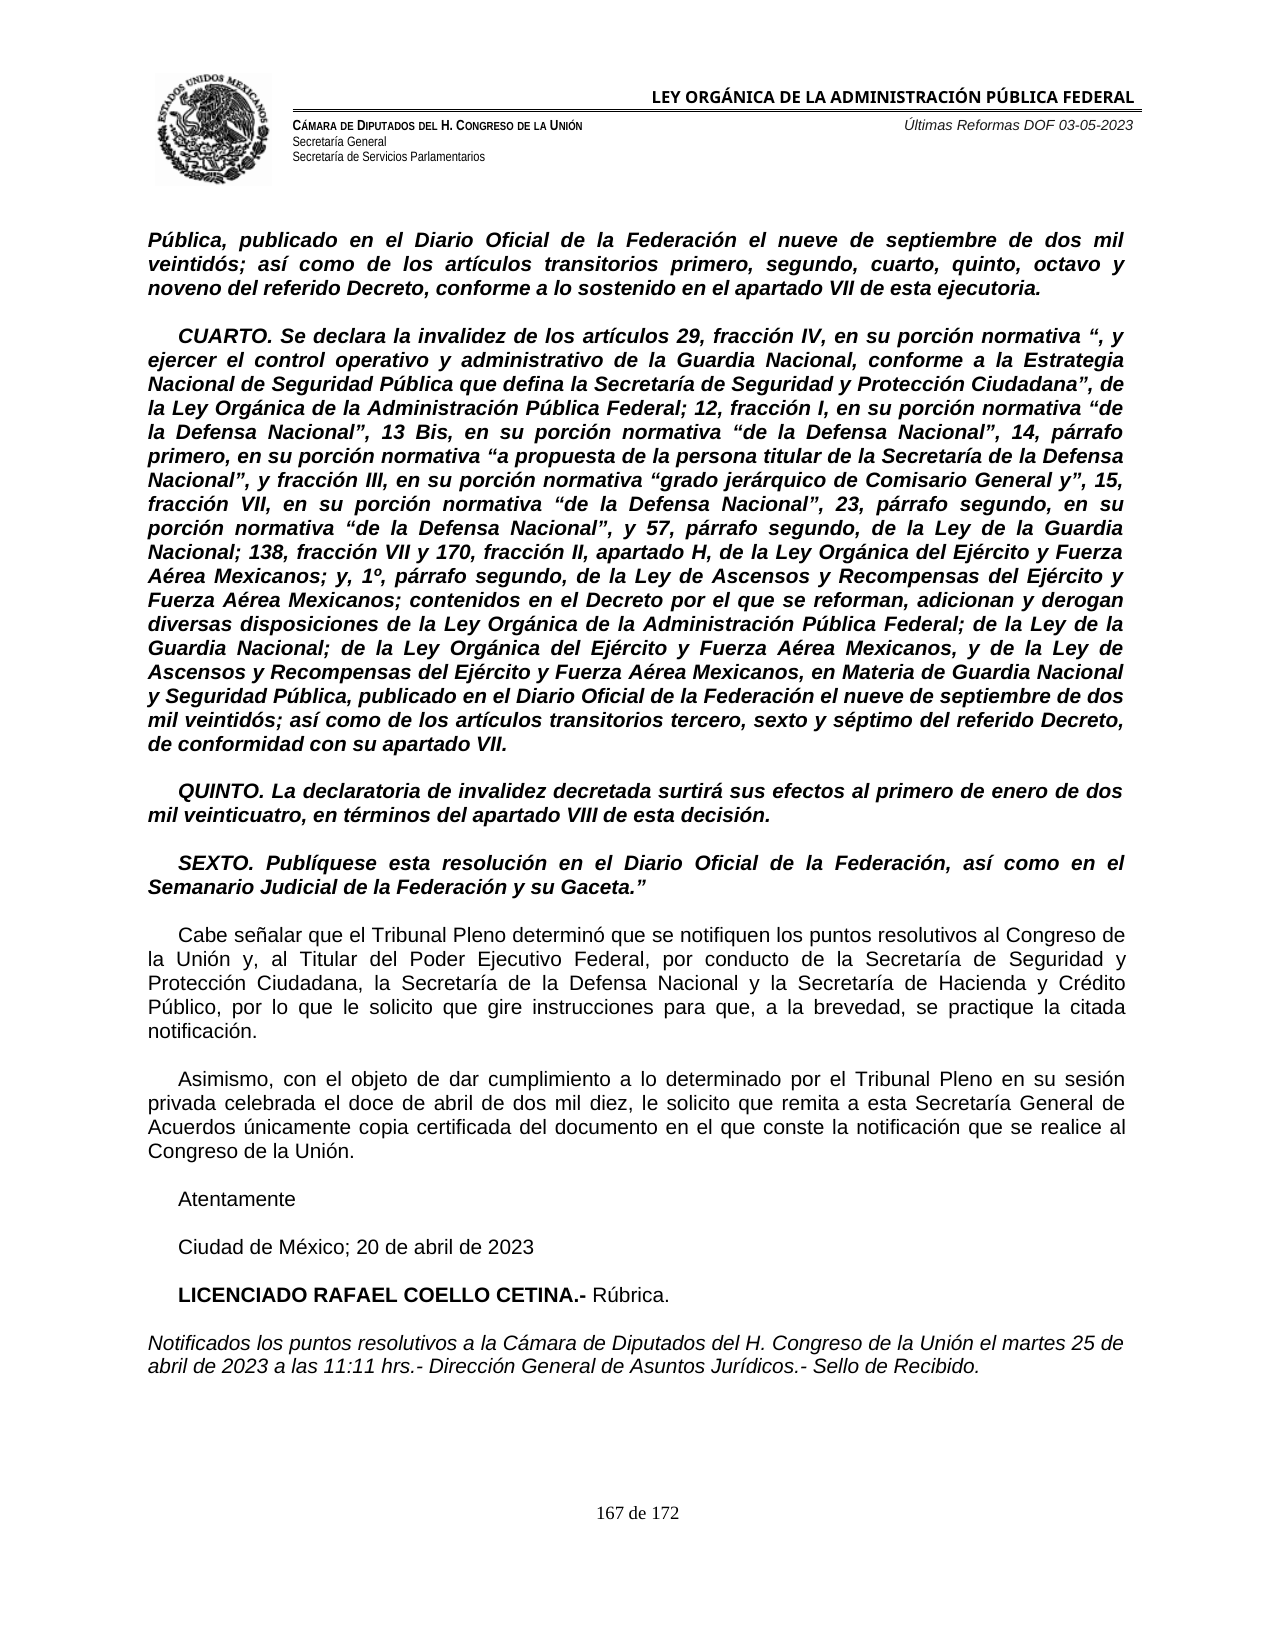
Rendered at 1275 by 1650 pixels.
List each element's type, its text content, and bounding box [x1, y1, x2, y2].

text Asimismo, con el objeto de dar cumplimiento a lo determinado por el Tribunal Pleno en su sesión privada celebrada el doce de abril de dos mil diez, le solicito que remita a esta Secretaría General de Acuerdos únicamente copia certificada del documento en el que conste la notificación que se realice al Congreso de la Unión. [148, 1067, 1127, 1163]
text Notificados los puntos resolutivos a la Cámara de Diputados del H. Congreso de la Unión el martes 25 de abril de 2023 a las 11:11 hrs.- Dirección General de Asuntos Jurídicos.- Sello de Recibido. [148, 1330, 1127, 1378]
text QUINTO. La declaratoria de invalidez decretada surtirá sus efectos al primero de enero de dos mil veinticuatro, en términos del apartado VIII de esta decisión. [148, 779, 1127, 827]
text SEXTO. Publíquese esta resolución en el Diario Oficial de la Federación, así como en el Semanario Judicial de la Federación y su Gaceta.” [148, 851, 1127, 899]
text LICENCIADO RAFAEL COELLO CETINA.- Rúbrica. [148, 1282, 1127, 1306]
text Ciudad de México; 20 de abril de 2023 [148, 1234, 1127, 1258]
text CUARTO. Se declara la invalidez de los artículos 29, fracción IV, en su porción normativa “, y ejercer el control operativo y administrativo de la Guardia Nacional, conforme a la Estrategia Nacional de Seguridad Pública que defina la Secretaría de Seguridad y Protección Ciudadana”, de la Ley Orgánica de la Administración Pública Federal; 12, fracción I, en su porción normativa “de la Defensa Nacional”, 13 Bis, en su porción normativa “de la Defensa Nacional”, 14, párrafo primero, en su porción normativa “a propuesta de la persona titular de la Secretaría de la Defensa Nacional”, y fracción III, en su porción normativa “grado jerárquico de Comisario General y”, 15, fracción VII, en su porción normativa “de la Defensa Nacional”, 23, párrafo segundo, en su porción normativa “de la Defensa Nacional”, y 57, párrafo segundo, de la Ley de la Guardia Nacional; 138, fracción VII y 170, fracción II, apartado H, de la Ley Orgánica del Ejército y Fuerza Aérea Mexicanos; y, 1º, párrafo segundo, de la Ley de Ascensos y Recompensas del Ejército y Fuerza Aérea Mexicanos; contenidos en el Decreto por el que se reforman, adicionan y derogan diversas disposiciones de la Ley Orgánica de la Administración Pública Federal; de la Ley de la Guardia Nacional; de la Ley Orgánica del Ejército y Fuerza Aérea Mexicanos, y de la Ley de Ascensos y Recompensas del Ejército y Fuerza Aérea Mexicanos, en Materia de Guardia Nacional y Seguridad Pública, publicado en el Diario Oficial de la Federación el nueve de septiembre de dos mil veintidós; así como de los artículos transitorios tercero, sexto y séptimo del referido Decreto, de conformidad con su apartado VII. [148, 324, 1127, 755]
text Atentamente [148, 1187, 1127, 1211]
text Pública, publicado en el Diario Oficial de la Federación el nueve de septiembre de dos mil veintidós; así como de los artículos transitorios primero, segundo, cuarto, quinto, octavo y noveno del referido Decreto, conforme a lo sostenido en el apartado VII de esta ejecutoria. [148, 228, 1127, 300]
text Cabe señalar que el Tribunal Pleno determinó que se notifiquen los puntos resolutivos al Congreso de la Unión y, al Titular del Poder Ejecutivo Federal, por conducto de la Secretaría de Seguridad y Protección Ciudadana, la Secretaría de la Defensa Nacional y la Secretaría de Hacienda y Crédito Público, por lo que le solicito que gire instrucciones para que, a la brevedad, se practique la citada notificación. [148, 923, 1127, 1043]
